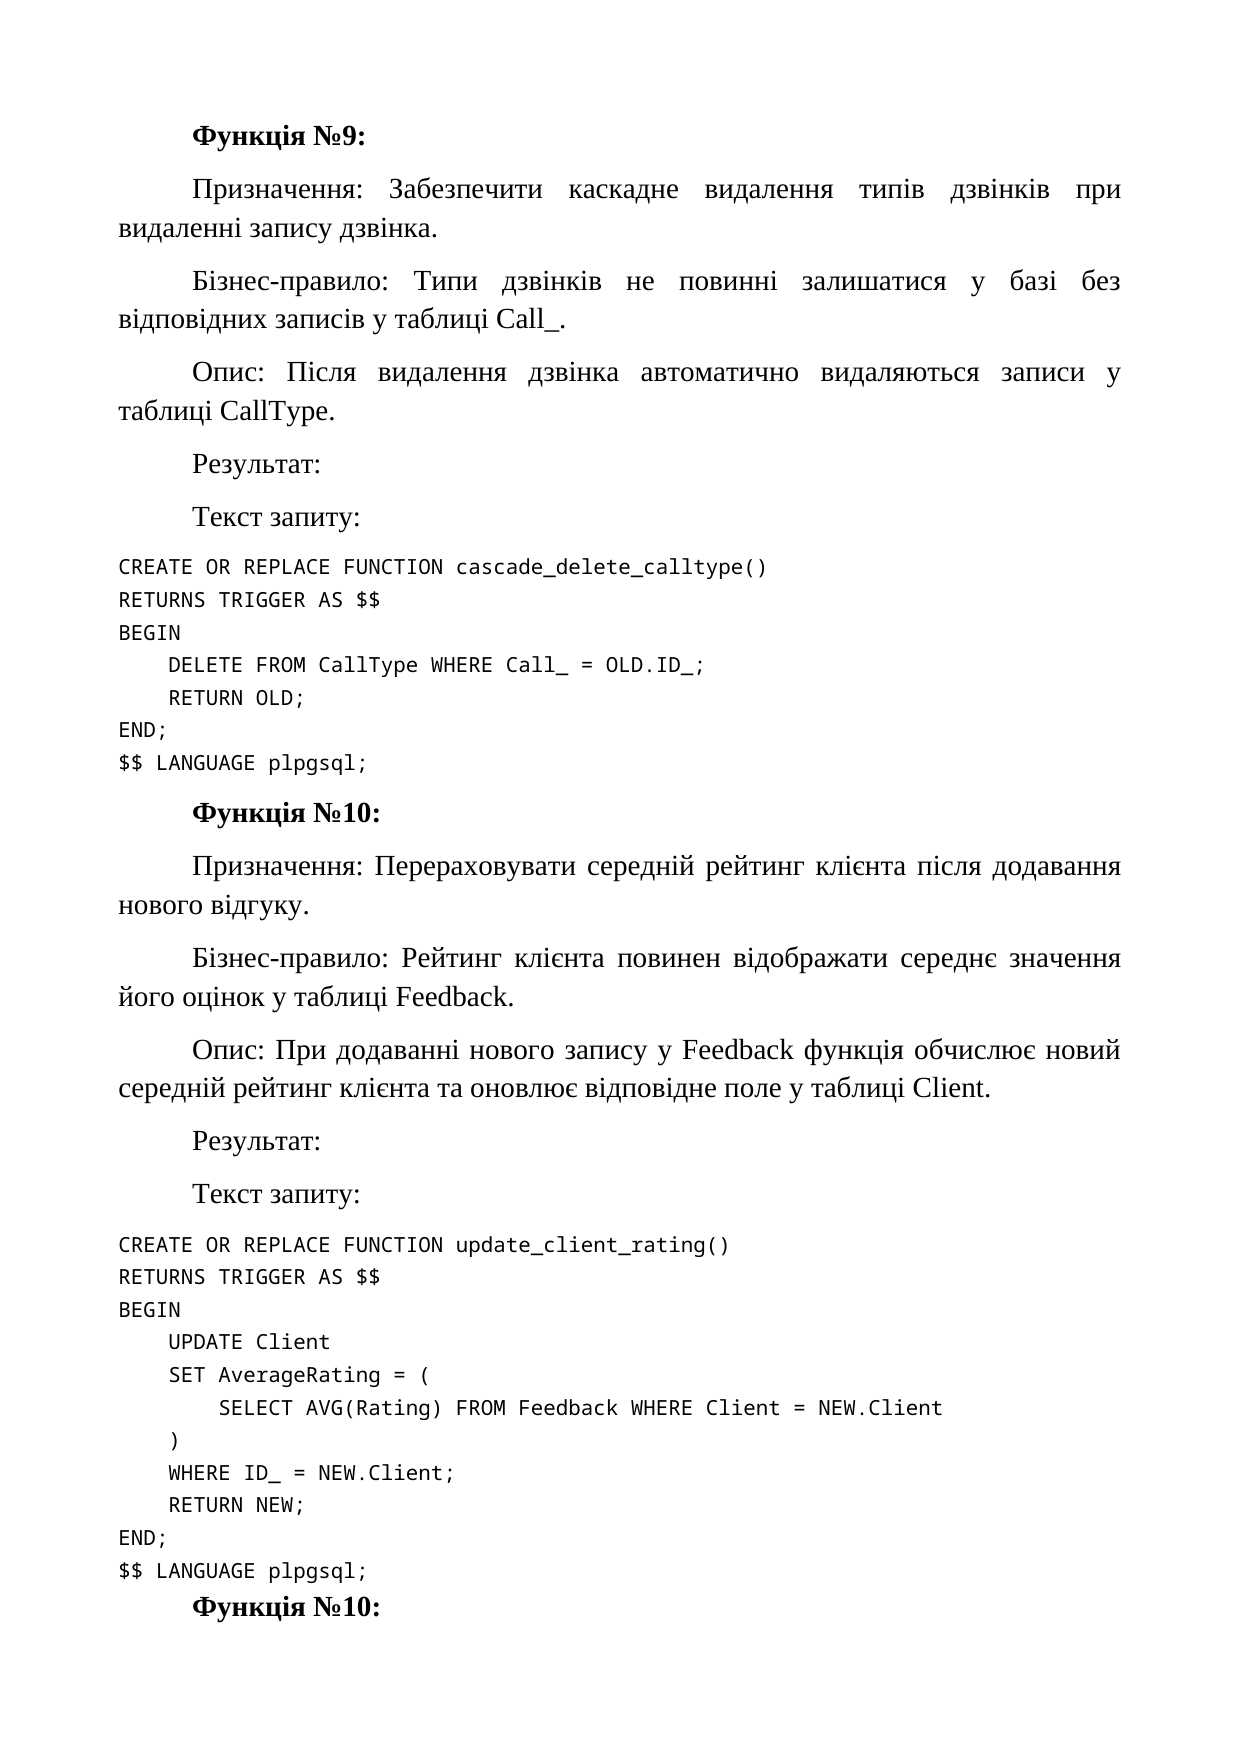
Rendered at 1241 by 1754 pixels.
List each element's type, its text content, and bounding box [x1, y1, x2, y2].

text CREATE OR REPLACE FUNCTION cascade_delete_calltype() RETURNS TRIGGER AS $$ BEGIN DELETE FROM CallType WHERE Call_ = OLD.ID_; RETURN OLD; END; $$ LANGUAGE plpgsql; [118, 552, 1122, 777]
text Текст запиту: [118, 1177, 1122, 1210]
text Опис: При додаванні нового запису у Feedback функція обчислює новий середній рейтинг клієнта та оновлює відповідне поле у таблиці Client. [118, 1032, 1122, 1104]
text Текст запиту: [118, 499, 1122, 533]
text Бізнес-правило: Типи дзвінків не повинні залишатися у базі без відповідних записів у таблиці Call_. [118, 263, 1122, 335]
text Функція №10: [118, 795, 1122, 829]
text Результат: [118, 1123, 1122, 1157]
text Опис: Після видалення дзвінка автоматично видаляються записи у таблиці CallType. [118, 354, 1122, 427]
text Призначення: Перераховувати середній рейтинг клієнта після додавання нового відгуку. [118, 848, 1122, 921]
text Призначення: Забезпечити каскадне видалення типів дзвінків при видаленні запису дзвінка. [118, 171, 1122, 243]
text Бізнес-правило: Рейтинг клієнта повинен відображати середнє значення його оцінок у таблиці Feedback. [118, 940, 1122, 1012]
text CREATE OR REPLACE FUNCTION update_client_rating() RETURNS TRIGGER AS $$ BEGIN UPDATE Client SET AverageRating = ( SELECT AVG(Rating) FROM Feedback WHERE Client = NEW.Client ) WHERE ID_ = NEW.Client; RETURN NEW; END; $$ LANGUAGE plpgsql; Функція №10: [118, 1230, 1122, 1623]
text Функція №9: [118, 118, 1122, 152]
text Результат: [118, 446, 1122, 480]
